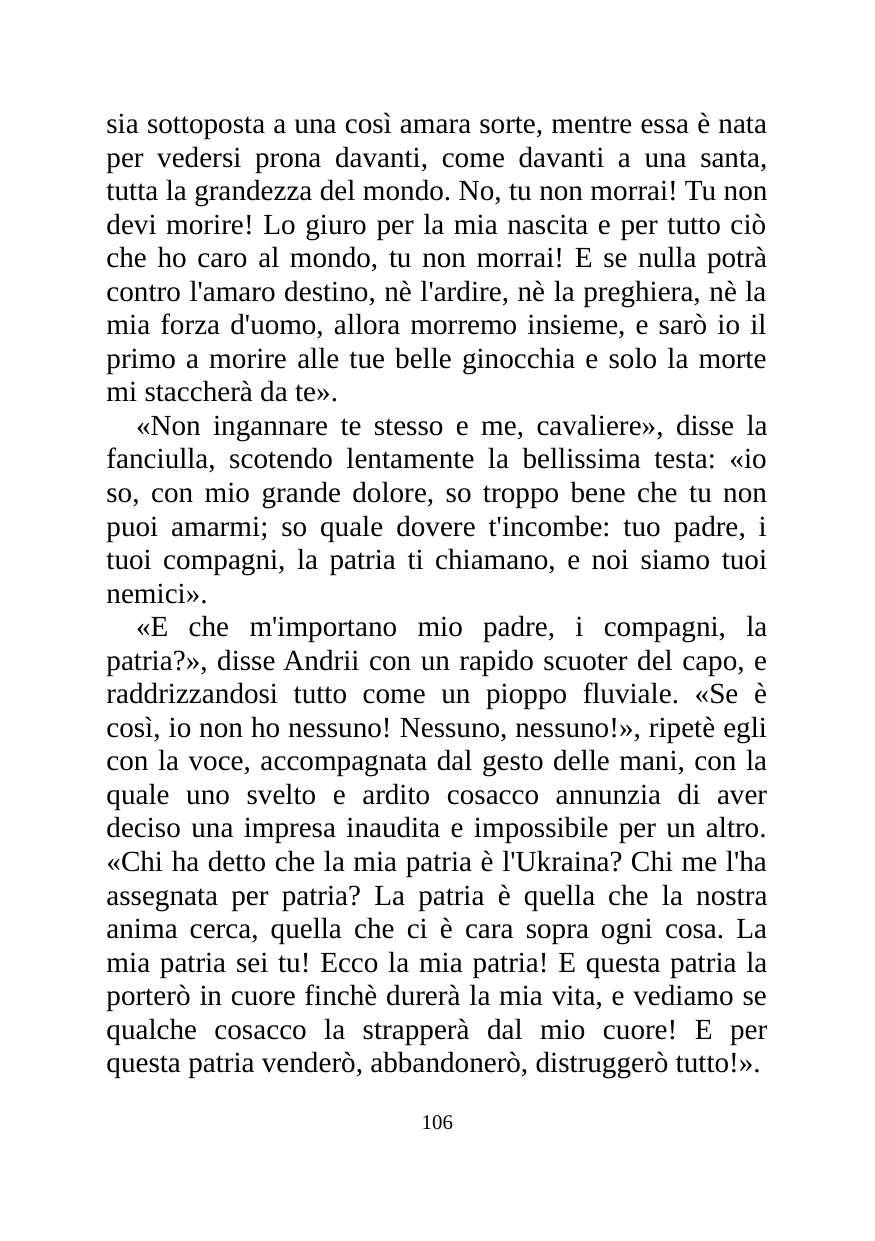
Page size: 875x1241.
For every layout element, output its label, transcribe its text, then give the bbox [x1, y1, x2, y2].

text «E che m'importano mio padre, i compagni, la patria?», disse Andrii con un rapido scuoter del capo, e raddrizzandosi tutto come un pioppo fluviale. «Se è così, io non ho nessuno! Nessuno, nessuno!», ripetè egli con la voce, accompagnata dal gesto delle mani, con la quale uno svelto e ardito cosacco annunzia di aver deciso una impresa inaudita e impossibile per un altro. «Chi ha detto che la mia patria è l'Ukraina? Chi me l'ha assegnata per patria? La patria è quella che la nostra anima cerca, quella che ci è cara sopra ogni cosa. La mia patria sei tu! Ecco la mia patria! E questa patria la porterò in cuore finchè durerà la mia vita, e vediamo se qualche cosacco la strapperà dal mio cuore! E per questa patria venderò, abbandonerò, distruggerò tutto!». [106, 609, 768, 1079]
text sia sottoposta a una così amara sorte, mentre essa è nata per vedersi prona davanti, come davanti a una santa, tutta la grandezza del mondo. No, tu non morrai! Tu non devi morire! Lo giuro per la mia nascita e per tutto ciò che ho caro al mondo, tu non morrai! E se nulla potrà contro l'amaro destino, nè l'ardire, nè la preghiera, nè la mia forza d'uomo, allora morremo insieme, e sarò io il primo a morire alle tue belle ginocchia e solo la morte mi staccherà da te». [106, 106, 768, 408]
text «Non ingannare te stesso e me, cavaliere», disse la fanciulla, scotendo lentamente la bellissima testa: «io so, con mio grande dolore, so troppo bene che tu non puoi amarmi; so quale dovere t'incombe: tuo padre, i tuoi compagni, la patria ti chiamano, e noi siamo tuoi nemici». [106, 408, 768, 609]
